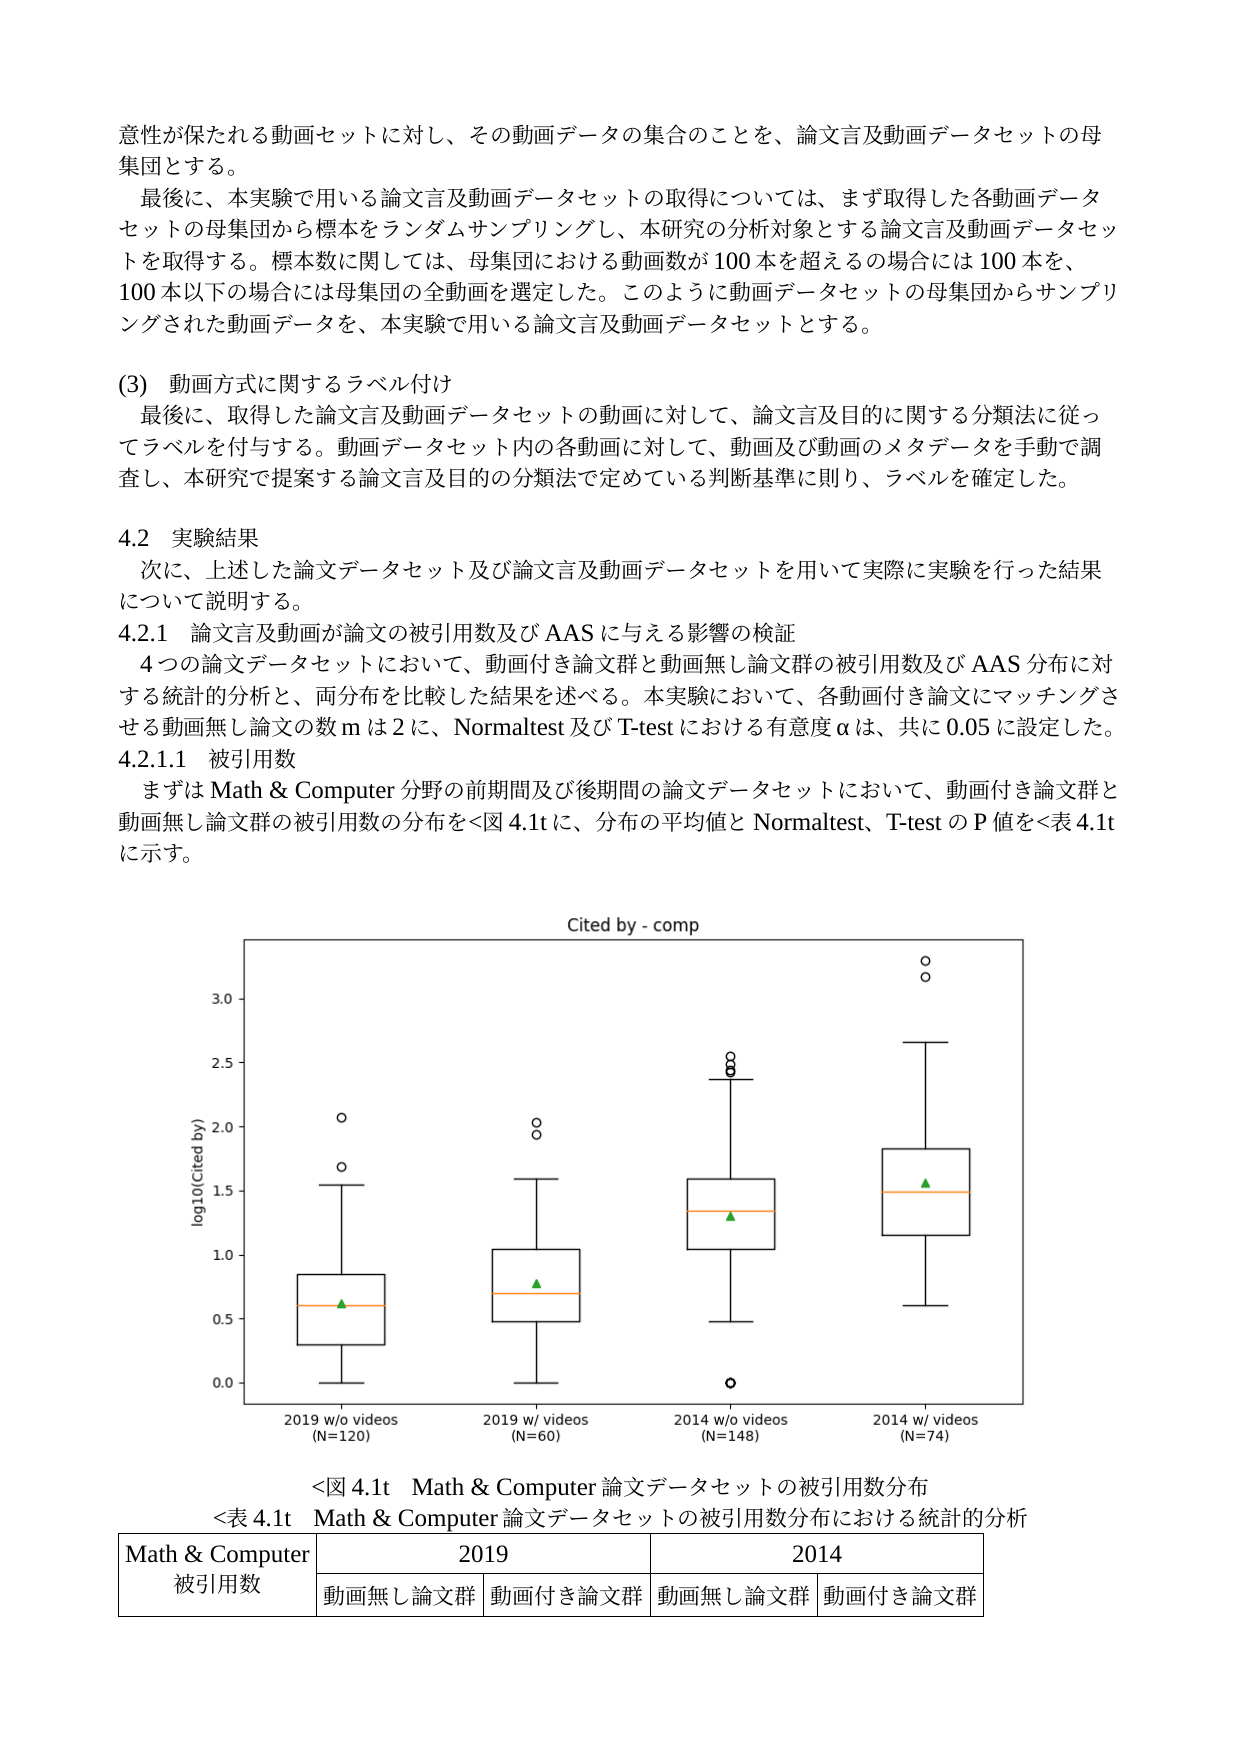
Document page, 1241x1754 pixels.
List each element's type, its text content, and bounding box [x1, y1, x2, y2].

text 最後に、取得した論文言及動画データセットの動画に対して、論文言及目的に関する分類法に従ってラベルを付与する。動画データセット内の各動画に対して、動画及び動画のメタデータを手動で調査し、本研究で提案する論文言及目的の分類法で定めている判断基準に則り、ラベルを確定した。 [118, 398, 1122, 493]
table_cell 動画無し論文群 [651, 1574, 817, 1616]
table_header 2014 [651, 1534, 983, 1573]
table_header Math & Computer 被引用数 [119, 1534, 316, 1616]
text 次に、上述した論文データセット及び論文言及動画データセットを用いて実際に実験を行った結果について説明する。 [118, 553, 1122, 616]
text 4.2.1 論文言及動画が論文の被引用数及びAASに与える影響の検証 [118, 616, 1122, 647]
text <図4.1t Math & Computer論文データセットの被引用数分布 [118, 1470, 1122, 1501]
picture [118, 867, 1123, 1470]
table_cell 動画付き論文群 [484, 1574, 650, 1616]
table_cell 動画無し論文群 [317, 1574, 483, 1616]
text (3) 動画方式に関するラベル付け [118, 367, 1122, 398]
text 意性が保たれる動画セットに対し、その動画データの集合のことを、論文言及動画データセットの母集団とする。 [118, 118, 1122, 181]
text 4.2.1.1 被引用数 [118, 742, 1122, 773]
text 4.2 実験結果 [118, 522, 1122, 553]
text 4つの論文データセットにおいて、動画付き論文群と動画無し論文群の被引用数及びAAS分布に対する統計的分析と、両分布を比較した結果を述べる。本実験において、各動画付き論文にマッチングさせる動画無し論文の数mは2に、Normaltest及びT-testにおける有意度αは、共に0.05に設定した。 [118, 647, 1122, 742]
table_cell 動画付き論文群 [818, 1574, 983, 1616]
text まずはMath & Computer分野の前期間及び後期間の論文データセットにおいて、動画付き論文群と動画無し論文群の被引用数の分布を<図4.1tに、分布の平均値とNormaltest、T-testのP値を<表4.1tに示す。 [118, 773, 1122, 867]
text <表4.1t Math & Computer論文データセットの被引用数分布における統計的分析 [118, 1501, 1122, 1533]
text 最後に、本実験で用いる論文言及動画データセットの取得については、まず取得した各動画データセットの母集団から標本をランダムサンプリングし、本研究の分析対象とする論文言及動画データセットを取得する。標本数に関しては、母集団における動画数が100本を超えるの場合には100本を、100本以下の場合には母集団の全動画を選定した。このように動画データセットの母集団からサンプリングされた動画データを、本実験で用いる論文言及動画データセットとする。 [118, 181, 1122, 338]
table_header 2019 [317, 1534, 650, 1573]
